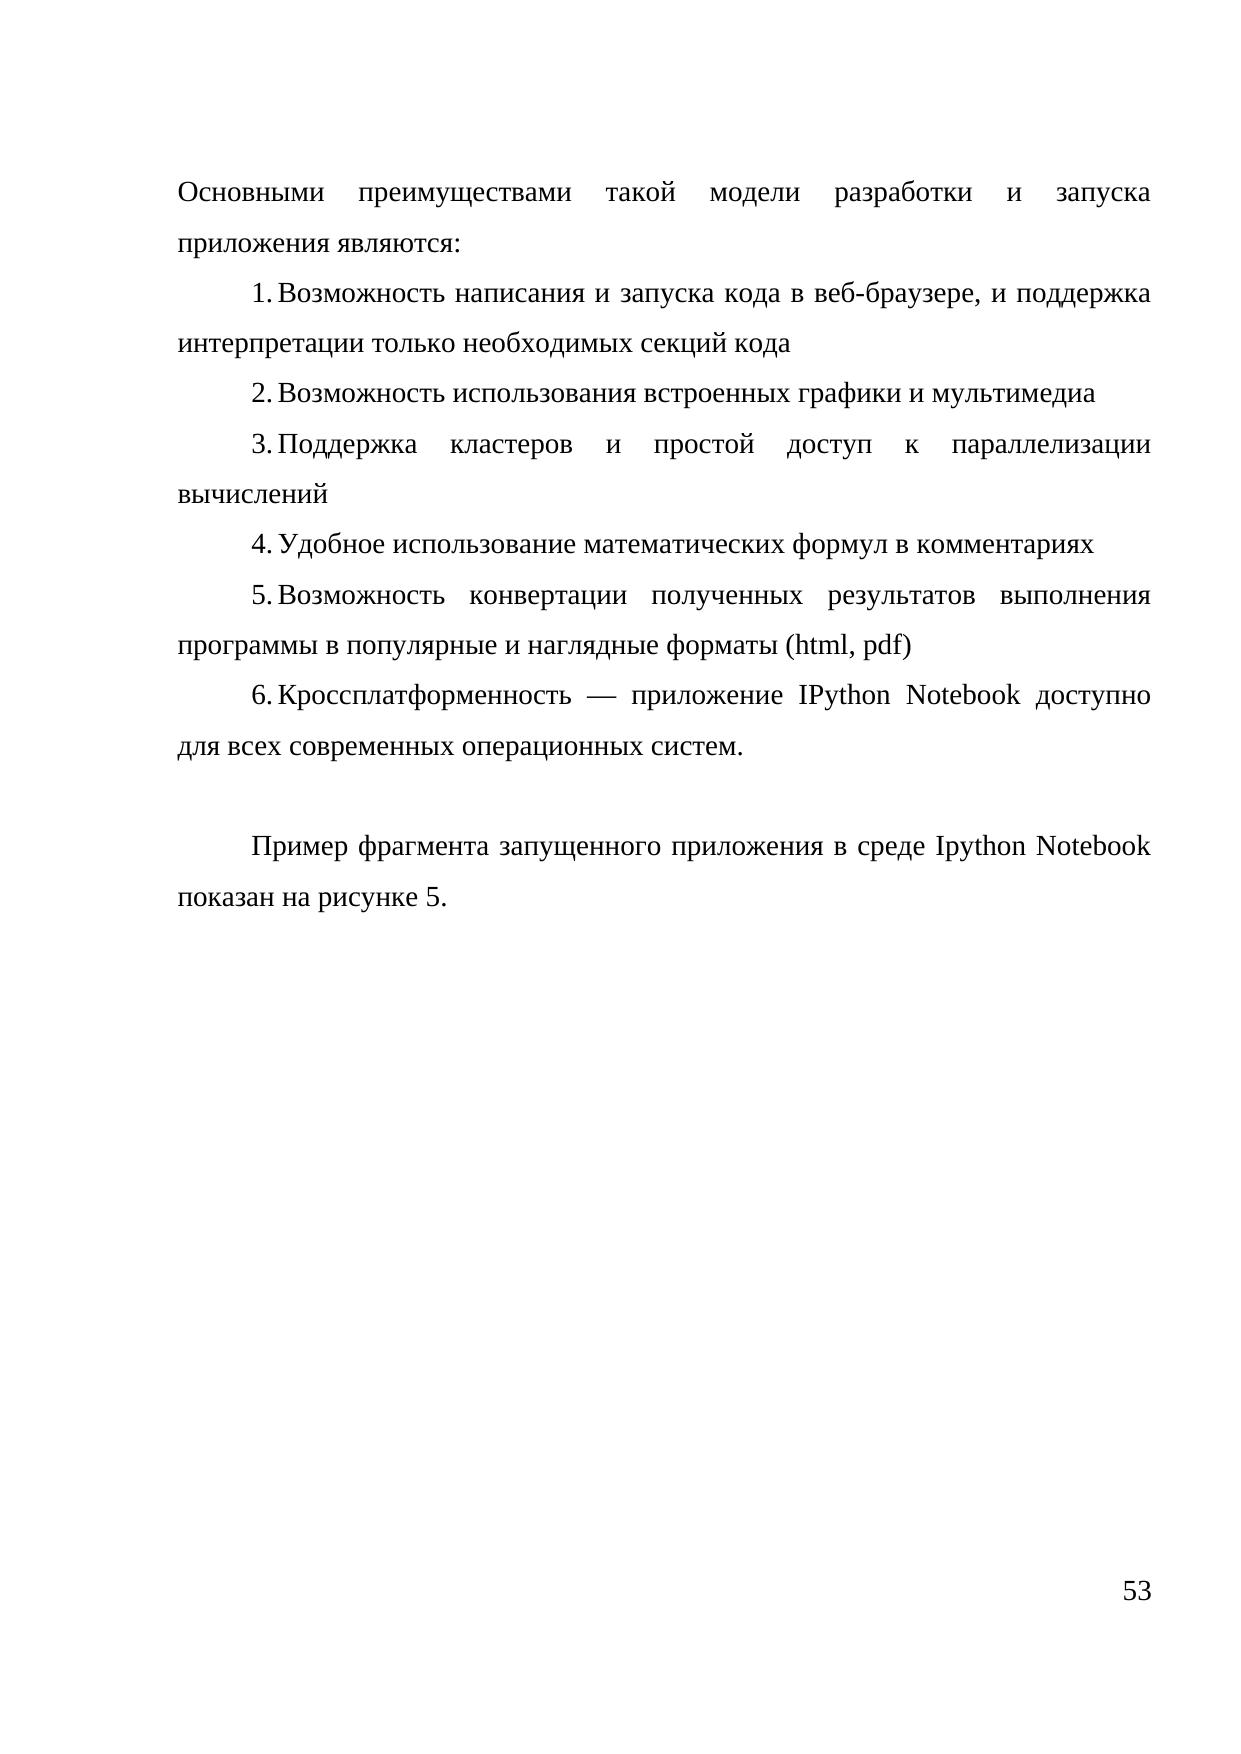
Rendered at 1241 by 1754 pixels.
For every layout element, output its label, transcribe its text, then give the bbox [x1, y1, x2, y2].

list Возможность конвертации полученных результатов выполнения программы в популярные и наглядные форматы (html, pdf) [177, 577, 1152, 661]
list Кроссплатформенность — приложение IPython Notebook доступно для всех современных операционных систем. [177, 677, 1152, 761]
text Пример фрагмента запущенного приложения в среде Ipython Notebook показан на рисунке 5. [177, 828, 1152, 912]
list Возможность использования встроенных графики и мультимедиа [177, 376, 1152, 409]
list Поддержка кластеров и простой доступ к параллелизации вычислений [177, 426, 1152, 510]
list Удобное использование математических формул в комментариях [177, 527, 1152, 560]
text Основными преимуществами такой модели разработки и запуска приложения являются: [177, 174, 1152, 258]
list Возможность написания и запуска кода в веб-браузере, и поддержка интерпретации только необходимых секций кода [177, 275, 1152, 359]
